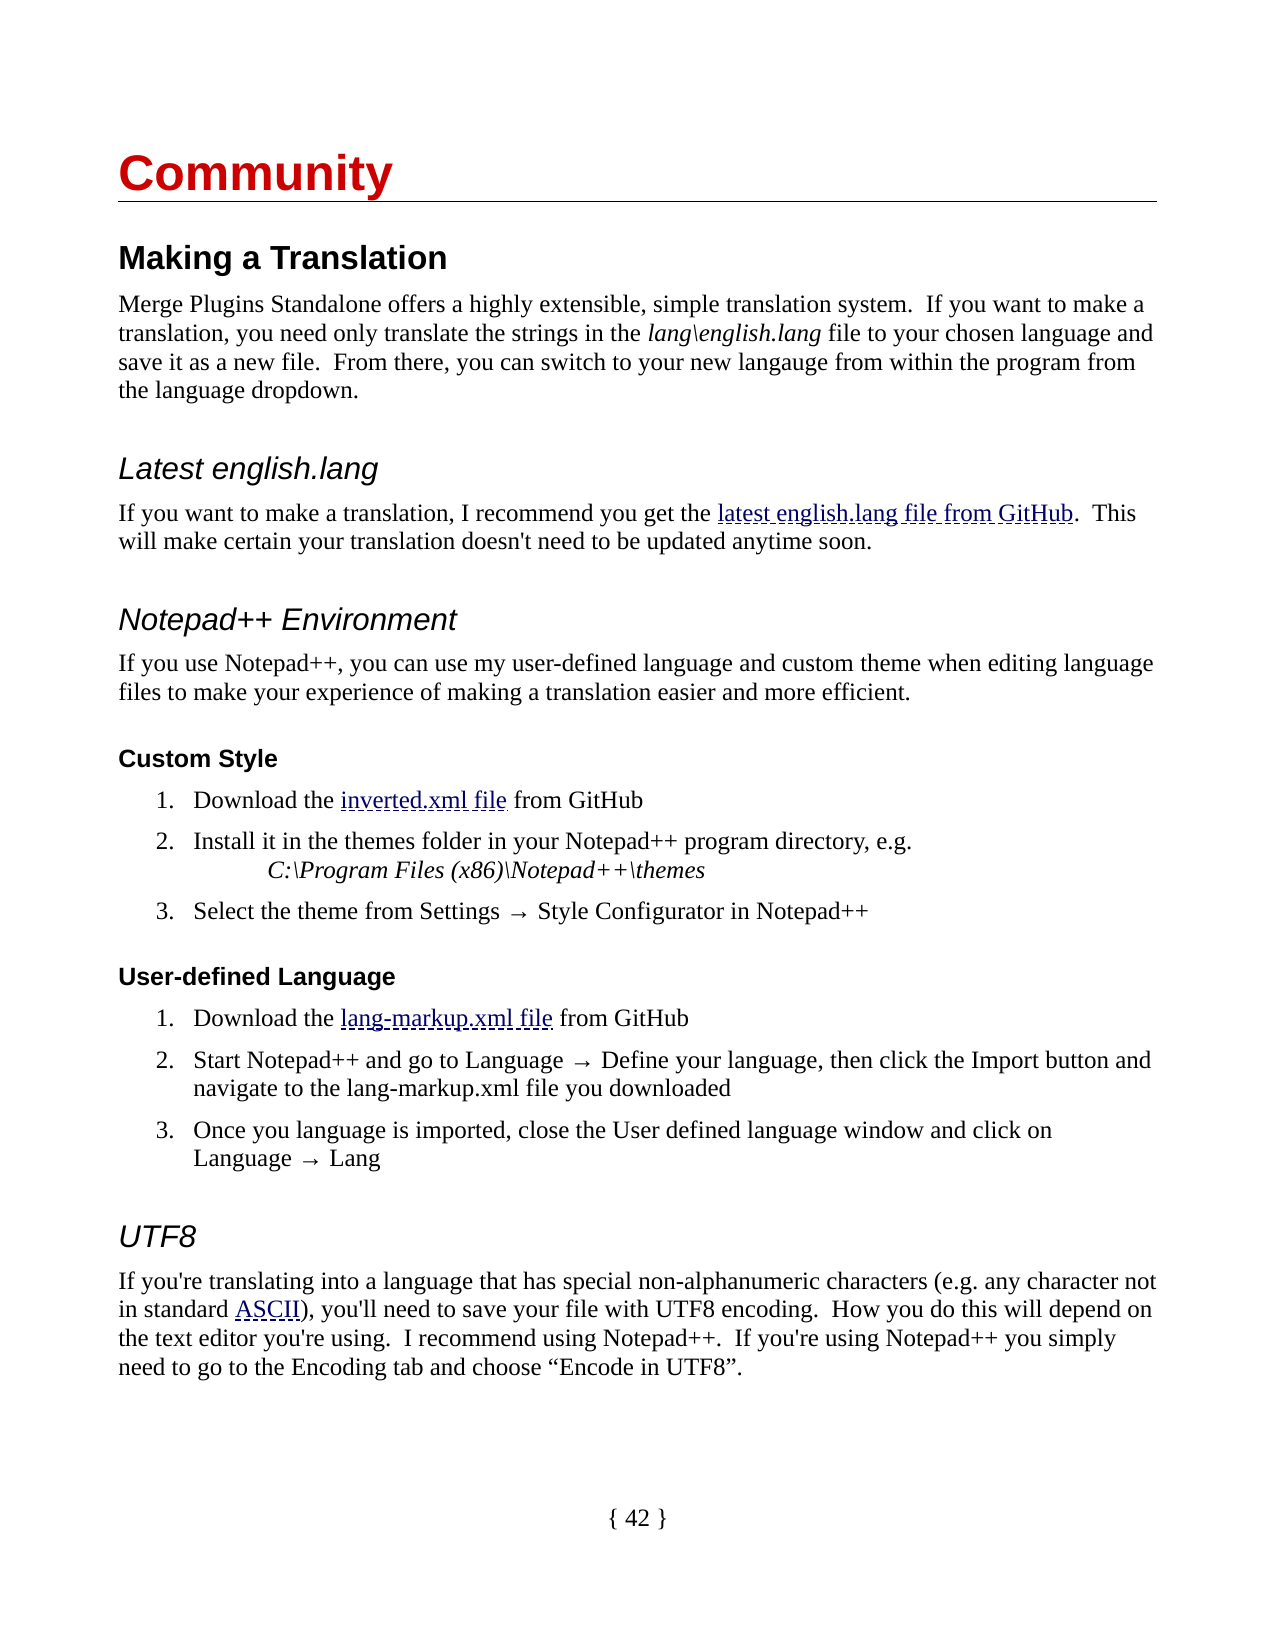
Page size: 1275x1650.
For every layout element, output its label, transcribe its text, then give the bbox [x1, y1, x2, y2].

list Once you language is imported, close the User defined language window and click on Language → Lang [156, 1115, 1157, 1172]
subtitle Latest english.lang [118, 450, 1157, 486]
subtitle Custom Style [118, 743, 1157, 772]
subtitle User-defined Language [118, 962, 1157, 991]
list Install it in the themes folder in your Notepad++ program directory, e.g. C:\Program Files (x86)\Notepad++\themes [156, 826, 1157, 883]
subtitle UTF8 [118, 1218, 1157, 1254]
subtitle Notepad++ Environment [118, 601, 1157, 637]
list Download the inverted.xml file from GitHub [156, 785, 1157, 813]
list Select the theme from Settings → Style Configurator in Notepad++ [156, 896, 1157, 925]
text If you use Notepad++, you can use my user-defined language and custom theme when editing language files to make your experience of making a translation easier and more efficient. [118, 648, 1157, 706]
list Download the lang-markup.xml file from GitHub [156, 1003, 1157, 1032]
text If you want to make a translation, I recommend you get the latest english.lang file from GitHub. This will make certain your translation doesn't need to be updated anytime soon. [118, 498, 1157, 555]
subtitle Making a Translation [118, 238, 1157, 277]
text Merge Plugins Standalone offers a highly extensible, simple translation system. If you want to make a translation, you need only translate the strings in the lang\english.lang file to your chosen language and save it as a new file. From there, you can switch to your new langauge from within the program from the language dropdown. [118, 289, 1157, 404]
subtitle Community [118, 143, 1157, 201]
list Start Notepad++ and go to Language → Define your language, then click the Import button and navigate to the lang-markup.xml file you downloaded [156, 1045, 1157, 1102]
text If you're translating into a language that has special non-alphanumeric characters (e.g. any character not in standard ASCII), you'll need to save your file with UTF8 encoding. How you do this will depend on the text editor you're using. I recommend using Notepad++. If you're using Notepad++ you simply need to go to the Encoding tab and choose “Encode in UTF8”. [118, 1266, 1157, 1381]
